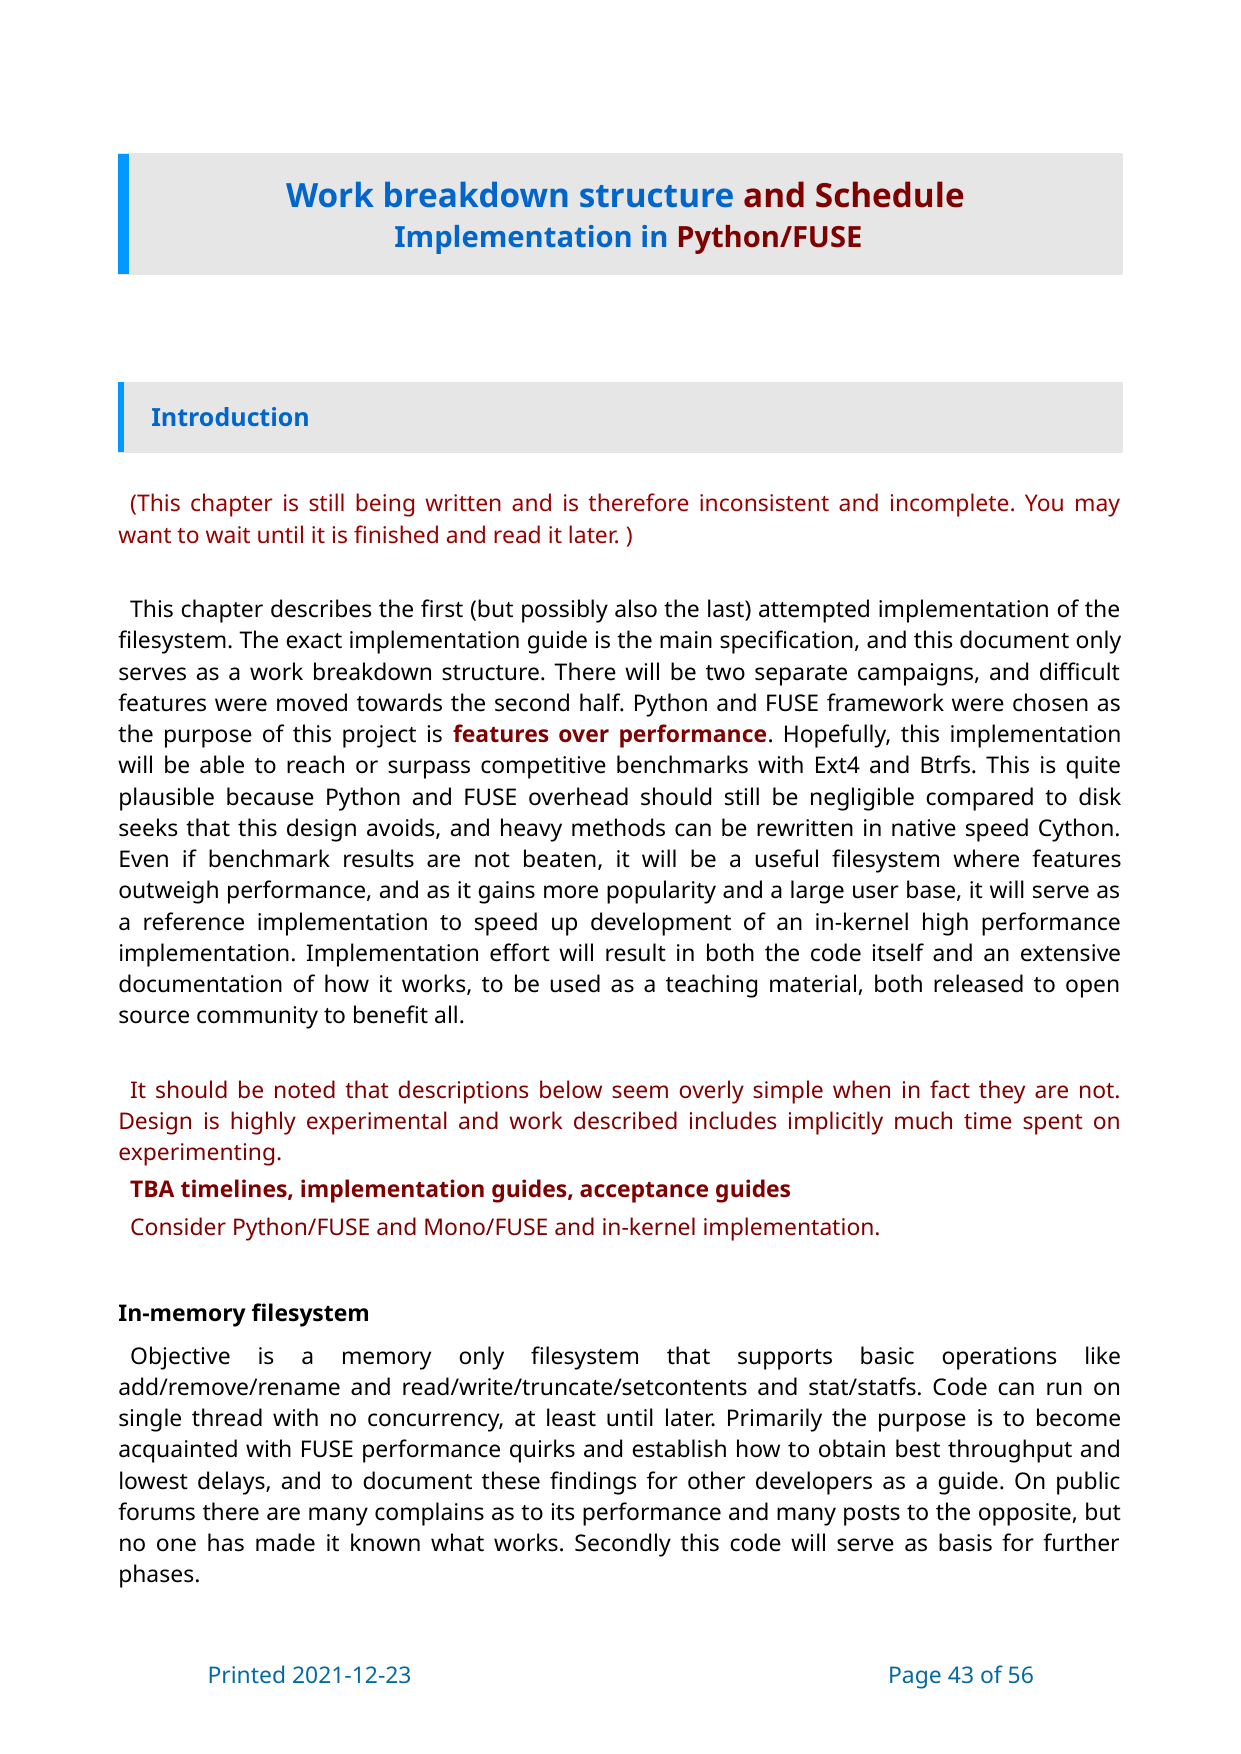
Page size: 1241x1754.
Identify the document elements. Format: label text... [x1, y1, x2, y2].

text Objective is a memory only filesystem that supports basic operations like add/remove/rename and read/write/truncate/setcontents and stat/statfs. Code can run on single thread with no concurrency, at least until later. Primarily the purpose is to become acquainted with FUSE performance quirks and establish how to obtain best throughput and lowest delays, and to document these findings for other developers as a guide. On public forums there are many complains as to its performance and many posts to the opposite, but no one has made it known what works. Secondly this code will serve as basis for further phases. [118, 1340, 1122, 1590]
text TBA timelines, implementation guides, acceptance guides [118, 1173, 1122, 1204]
text This chapter describes the first (but possibly also the last) attempted implementation of the filesystem. The exact implementation guide is the main specification, and this document only serves as a work breakdown structure. There will be two separate campaigns, and difficult features were moved towards the second half. Python and FUSE framework were chosen as the purpose of this project is features over performance. Hopefully, this implementation will be able to reach or surpass competitive benchmarks with Ext4 and Btrfs. This is quite plausible because Python and FUSE overhead should still be negligible compared to disk seeks that this design avoids, and heavy methods can be rewritten in native speed Cython. Even if benchmark results are not beaten, it will be a useful filesystem where features outweigh performance, and as it gains more popularity and a large user base, it will serve as a reference implementation to speed up development of an in-kernel high performance implementation. Implementation effort will result in both the code itself and an extensive documentation of how it works, to be used as a teaching material, both released to open source community to benefit all. [118, 593, 1122, 1031]
subtitle Work breakdown structure and Schedule Implementation in Python/FUSE [129, 155, 1122, 274]
subtitle In-memory filesystem [118, 1297, 1122, 1328]
text (This chapter is still being written and is therefore inconsistent and incomplete. You may want to wait until it is finished and read it later. ) [118, 487, 1122, 550]
subtitle Introduction [124, 383, 1122, 452]
text Consider Python/FUSE and Mono/FUSE and in-kernel implementation. [118, 1211, 1122, 1242]
text It should be noted that descriptions below seem overly simple when in fact they are not. Design is highly experimental and work described includes implicitly much time spent on experimenting. [118, 1074, 1122, 1167]
